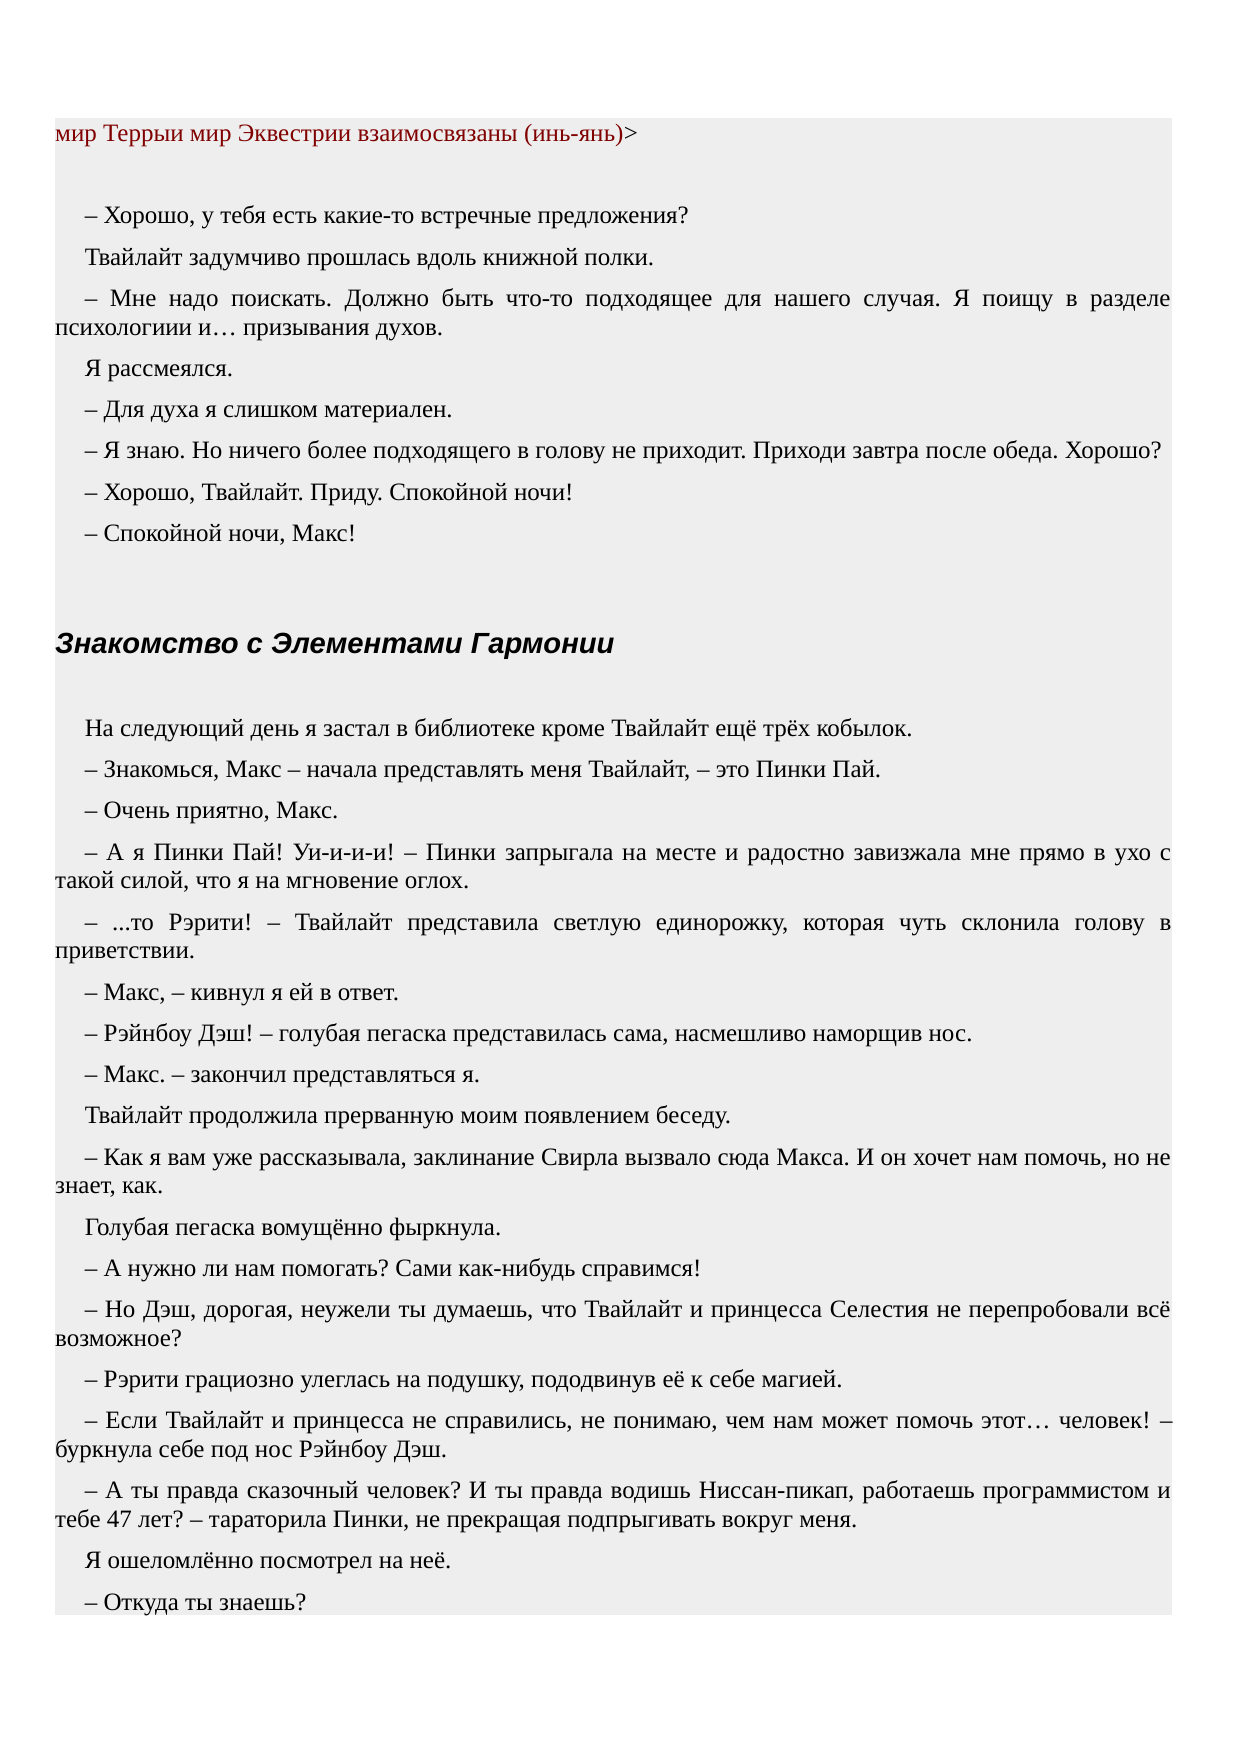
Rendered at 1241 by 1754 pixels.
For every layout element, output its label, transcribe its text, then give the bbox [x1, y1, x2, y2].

text – Откуда ты знаешь? [55, 1587, 1172, 1615]
text – Для духа я слишком материален. [55, 394, 1172, 423]
subtitle Знакомство с Элементами Гармонии [55, 626, 1172, 659]
text Голубая пегаска вомущённо фыркнула. [55, 1212, 1172, 1240]
text Я рассмеялся. [55, 353, 1172, 382]
text – Хорошо, Твайлайт. Приду. Спокойной ночи! [55, 477, 1172, 506]
text – ...то Рэрити! – Твайлайт представила светлую единорожку, которая чуть склонила голову в приветствии. [55, 907, 1172, 964]
text Твайлайт задумчиво прошлась вдоль книжной полки. [55, 242, 1172, 271]
text – Как я вам уже рассказывала, заклинание Свирла вызвало сюда Макса. И он хочет нам помочь, но не знает, как. [55, 1142, 1172, 1199]
text Твайлайт продолжила прерванную моим появлением беседу. [55, 1100, 1172, 1129]
text – Спокойной ночи, Макс! [55, 518, 1172, 547]
text – Если Твайлайт и принцесса не справились, не понимаю, чем нам может помочь этот… человек! – буркнула себе под нос Рэйнбоу Дэш. [55, 1405, 1172, 1463]
text – Мне надо поискать. Должно быть что-то подходящее для нашего случая. Я поищу в разделе психологиии и… призывания духов. [55, 283, 1172, 341]
text – Хорошо, у тебя есть какие-то встречные предложения? [55, 201, 1172, 229]
text – Знакомься, Макс – начала представлять меня Твайлайт, – это Пинки Пай. [55, 754, 1172, 783]
text – А я Пинки Пай! Уи-и-и-и! – Пинки запрыгала на месте и радостно завизжала мне прямо в ухо с такой силой, что я на мгновение оглох. [55, 837, 1172, 894]
text – Макс, – кивнул я ей в ответ. [55, 977, 1172, 1005]
text – Очень приятно, Макс. [55, 795, 1172, 824]
text – Макс. – закончил представляться я. [55, 1059, 1172, 1088]
text мир Террыи мир Эквестрии взаимосвязаны (инь-янь)> [55, 118, 1172, 147]
text – А нужно ли нам помогать? Сами как-нибудь справимся! [55, 1253, 1172, 1282]
text На следующий день я застал в библиотеке кроме Твайлайт ещё трёх кобылок. [55, 713, 1172, 742]
text Я ошеломлённо посмотрел на неё. [55, 1545, 1172, 1574]
text – Я знаю. Но ничего более подходящего в голову не приходит. Приходи завтра после обеда. Хорошо? [55, 436, 1172, 464]
text – Но Дэш, дорогая, неужели ты думаешь, что Твайлайт и принцесса Селестия не перепробовали всё возможное? [55, 1294, 1172, 1352]
text – А ты правда сказочный человек? И ты правда водишь Ниссан-пикап, работаешь программистом и тебе 47 лет? – тараторила Пинки, не прекращая подпрыгивать вокруг меня. [55, 1475, 1172, 1533]
text – Рэйнбоу Дэш! – голубая пегаска представилась сама, насмешливо наморщив нос. [55, 1018, 1172, 1047]
text – Рэрити грациозно улеглась на подушку, пододвинув её к себе магией. [55, 1364, 1172, 1393]
